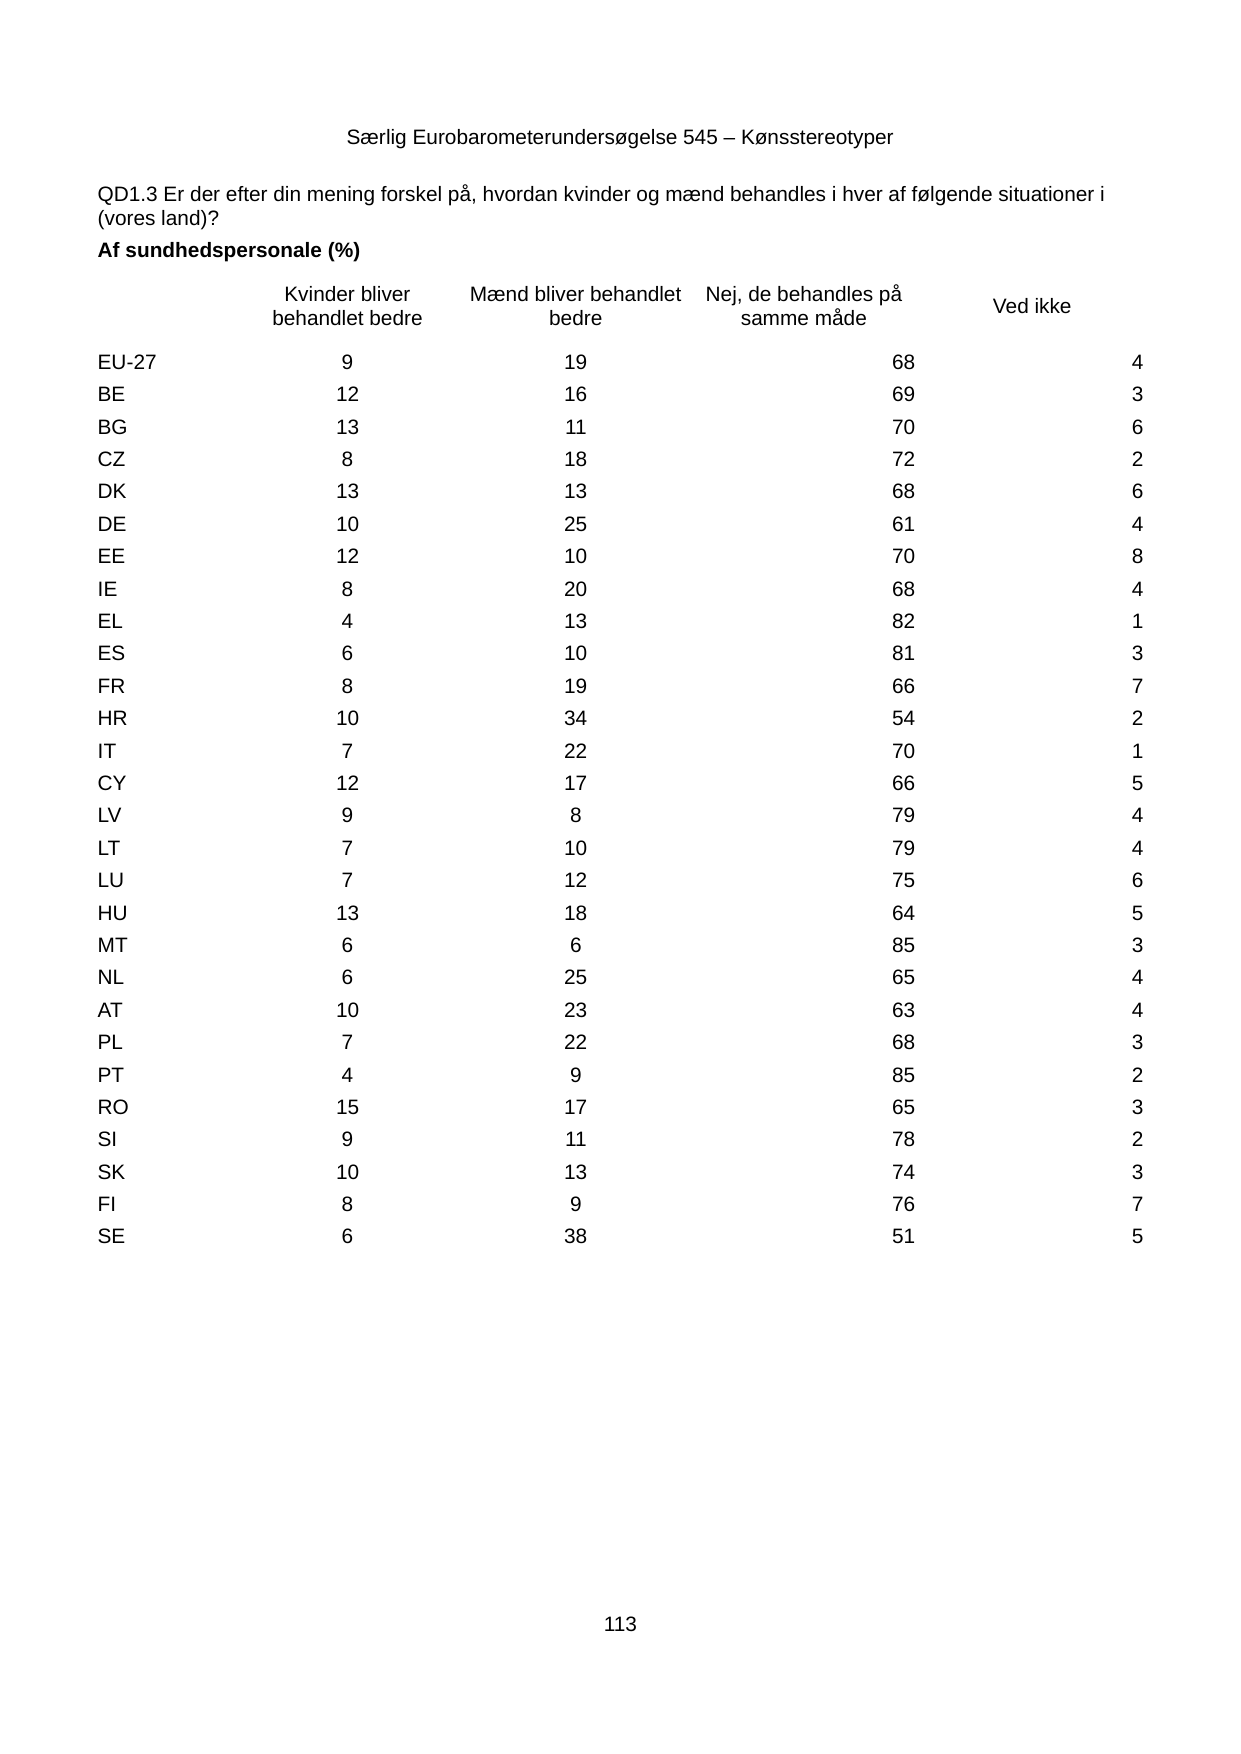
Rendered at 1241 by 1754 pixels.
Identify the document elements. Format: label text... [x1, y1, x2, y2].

table_cell 4 [918, 799, 1146, 831]
table_cell 6 [918, 475, 1146, 507]
table_cell 78 [690, 1123, 918, 1155]
table_cell Af sundhedspersonale (%) [95, 234, 1146, 266]
table_cell 65 [690, 961, 918, 993]
table_cell 15 [233, 1091, 461, 1123]
table_cell 51 [690, 1220, 918, 1253]
table_cell 70 [690, 410, 918, 443]
table_cell FR [95, 670, 233, 702]
table_cell 5 [918, 767, 1146, 799]
table_cell HR [95, 702, 233, 734]
table_cell 68 [690, 1026, 918, 1058]
table_header QD1.3 Er der efter din mening forskel på, hvordan kvinder og mænd behandles i hver af følgende situationer i (vores land)? [95, 178, 1146, 234]
table_cell CZ [95, 443, 233, 475]
table_cell Kvinder bliver behandlet bedre [233, 266, 461, 346]
table_cell 79 [690, 799, 918, 831]
table_cell 9 [461, 1188, 689, 1220]
table_cell 3 [918, 1155, 1146, 1188]
table_cell NL [95, 961, 233, 993]
table_cell 6 [918, 864, 1146, 896]
table_cell SE [95, 1220, 233, 1253]
table_cell 7 [233, 1026, 461, 1058]
table_cell 10 [233, 508, 461, 540]
table_cell 11 [461, 410, 689, 443]
table_cell ES [95, 637, 233, 669]
table_cell 12 [461, 864, 689, 896]
table_cell 74 [690, 1155, 918, 1188]
table_cell 54 [690, 702, 918, 734]
table_cell LV [95, 799, 233, 831]
table_cell 10 [233, 994, 461, 1026]
table_cell 6 [233, 637, 461, 669]
table_cell 63 [690, 994, 918, 1026]
table_cell 25 [461, 961, 689, 993]
table_cell 2 [918, 443, 1146, 475]
table_cell 38 [461, 1220, 689, 1253]
table_cell 4 [918, 961, 1146, 993]
table_cell EL [95, 605, 233, 637]
table_cell 5 [918, 896, 1146, 929]
table_cell Nej, de behandles på samme måde [690, 266, 918, 346]
table_cell 9 [233, 346, 461, 378]
table_cell 10 [461, 540, 689, 572]
table_cell 61 [690, 508, 918, 540]
table_cell 8 [233, 572, 461, 605]
table_cell 7 [918, 670, 1146, 702]
table_cell 8 [233, 1188, 461, 1220]
table_cell 3 [918, 637, 1146, 669]
table_cell 1 [918, 734, 1146, 767]
table_cell 17 [461, 767, 689, 799]
table_cell 19 [461, 670, 689, 702]
table_cell 10 [233, 702, 461, 734]
table_cell 85 [690, 1058, 918, 1091]
table_cell 23 [461, 994, 689, 1026]
table_cell 13 [461, 605, 689, 637]
table_cell 4 [918, 346, 1146, 378]
table_cell 13 [233, 410, 461, 443]
table_cell 9 [461, 1058, 689, 1091]
table_cell EU-27 [95, 346, 233, 378]
table_cell 12 [233, 378, 461, 410]
table_cell SI [95, 1123, 233, 1155]
table_cell 69 [690, 378, 918, 410]
table_cell 66 [690, 767, 918, 799]
table_cell 4 [918, 994, 1146, 1026]
table_cell 4 [918, 572, 1146, 605]
table_cell BE [95, 378, 233, 410]
table_cell 68 [690, 572, 918, 605]
table_cell PL [95, 1026, 233, 1058]
table_cell IT [95, 734, 233, 767]
table_cell 68 [690, 346, 918, 378]
table_cell Mænd bliver behandlet bedre [461, 266, 689, 346]
table_cell 6 [233, 961, 461, 993]
table_cell Ved ikke [918, 266, 1146, 346]
table_cell 22 [461, 1026, 689, 1058]
table_cell 7 [233, 734, 461, 767]
table_cell 10 [461, 831, 689, 864]
table_cell CY [95, 767, 233, 799]
table_cell 7 [918, 1188, 1146, 1220]
table_cell 7 [233, 864, 461, 896]
table_cell 9 [233, 799, 461, 831]
table_cell 17 [461, 1091, 689, 1123]
table_cell LT [95, 831, 233, 864]
table_cell 9 [233, 1123, 461, 1155]
table_cell 64 [690, 896, 918, 929]
table_cell 66 [690, 670, 918, 702]
table_cell 85 [690, 929, 918, 961]
table_cell 6 [233, 1220, 461, 1253]
table_cell 4 [918, 831, 1146, 864]
table_cell DK [95, 475, 233, 507]
table_cell 3 [918, 1026, 1146, 1058]
table_cell 3 [918, 378, 1146, 410]
table_cell 81 [690, 637, 918, 669]
table_cell 6 [461, 929, 689, 961]
table_cell 13 [233, 896, 461, 929]
table_cell LU [95, 864, 233, 896]
table_cell 13 [233, 475, 461, 507]
table_cell 6 [233, 929, 461, 961]
table_cell 70 [690, 734, 918, 767]
table_cell 65 [690, 1091, 918, 1123]
table_cell 18 [461, 443, 689, 475]
table_cell 12 [233, 540, 461, 572]
table_cell MT [95, 929, 233, 961]
table_cell 1 [918, 605, 1146, 637]
table_cell EE [95, 540, 233, 572]
table_cell AT [95, 994, 233, 1026]
table_cell 19 [461, 346, 689, 378]
table_cell 11 [461, 1123, 689, 1155]
table_cell 8 [461, 799, 689, 831]
table_cell [95, 266, 233, 346]
table_cell 3 [918, 929, 1146, 961]
table_cell FI [95, 1188, 233, 1220]
table_cell 8 [233, 670, 461, 702]
table_cell 18 [461, 896, 689, 929]
table_cell 2 [918, 702, 1146, 734]
table_cell 13 [461, 475, 689, 507]
table_cell 4 [233, 1058, 461, 1091]
table_cell 22 [461, 734, 689, 767]
table_cell RO [95, 1091, 233, 1123]
table_cell PT [95, 1058, 233, 1091]
table_cell 75 [690, 864, 918, 896]
table_cell SK [95, 1155, 233, 1188]
table_cell 3 [918, 1091, 1146, 1123]
table_cell 70 [690, 540, 918, 572]
table_cell 79 [690, 831, 918, 864]
table_cell 10 [461, 637, 689, 669]
table_cell 6 [918, 410, 1146, 443]
table_cell BG [95, 410, 233, 443]
table_cell 12 [233, 767, 461, 799]
table_cell 82 [690, 605, 918, 637]
table_cell 16 [461, 378, 689, 410]
table_cell 25 [461, 508, 689, 540]
table_cell 34 [461, 702, 689, 734]
table_cell 72 [690, 443, 918, 475]
table_cell 76 [690, 1188, 918, 1220]
table_cell IE [95, 572, 233, 605]
table_cell 2 [918, 1058, 1146, 1091]
table_cell 10 [233, 1155, 461, 1188]
table_cell 2 [918, 1123, 1146, 1155]
table_cell 68 [690, 475, 918, 507]
table_cell 4 [918, 508, 1146, 540]
table_cell 20 [461, 572, 689, 605]
table_cell HU [95, 896, 233, 929]
table_cell 8 [918, 540, 1146, 572]
table_cell 13 [461, 1155, 689, 1188]
table_cell DE [95, 508, 233, 540]
table_cell 8 [233, 443, 461, 475]
table_cell 4 [233, 605, 461, 637]
table_cell 5 [918, 1220, 1146, 1253]
table_cell 7 [233, 831, 461, 864]
